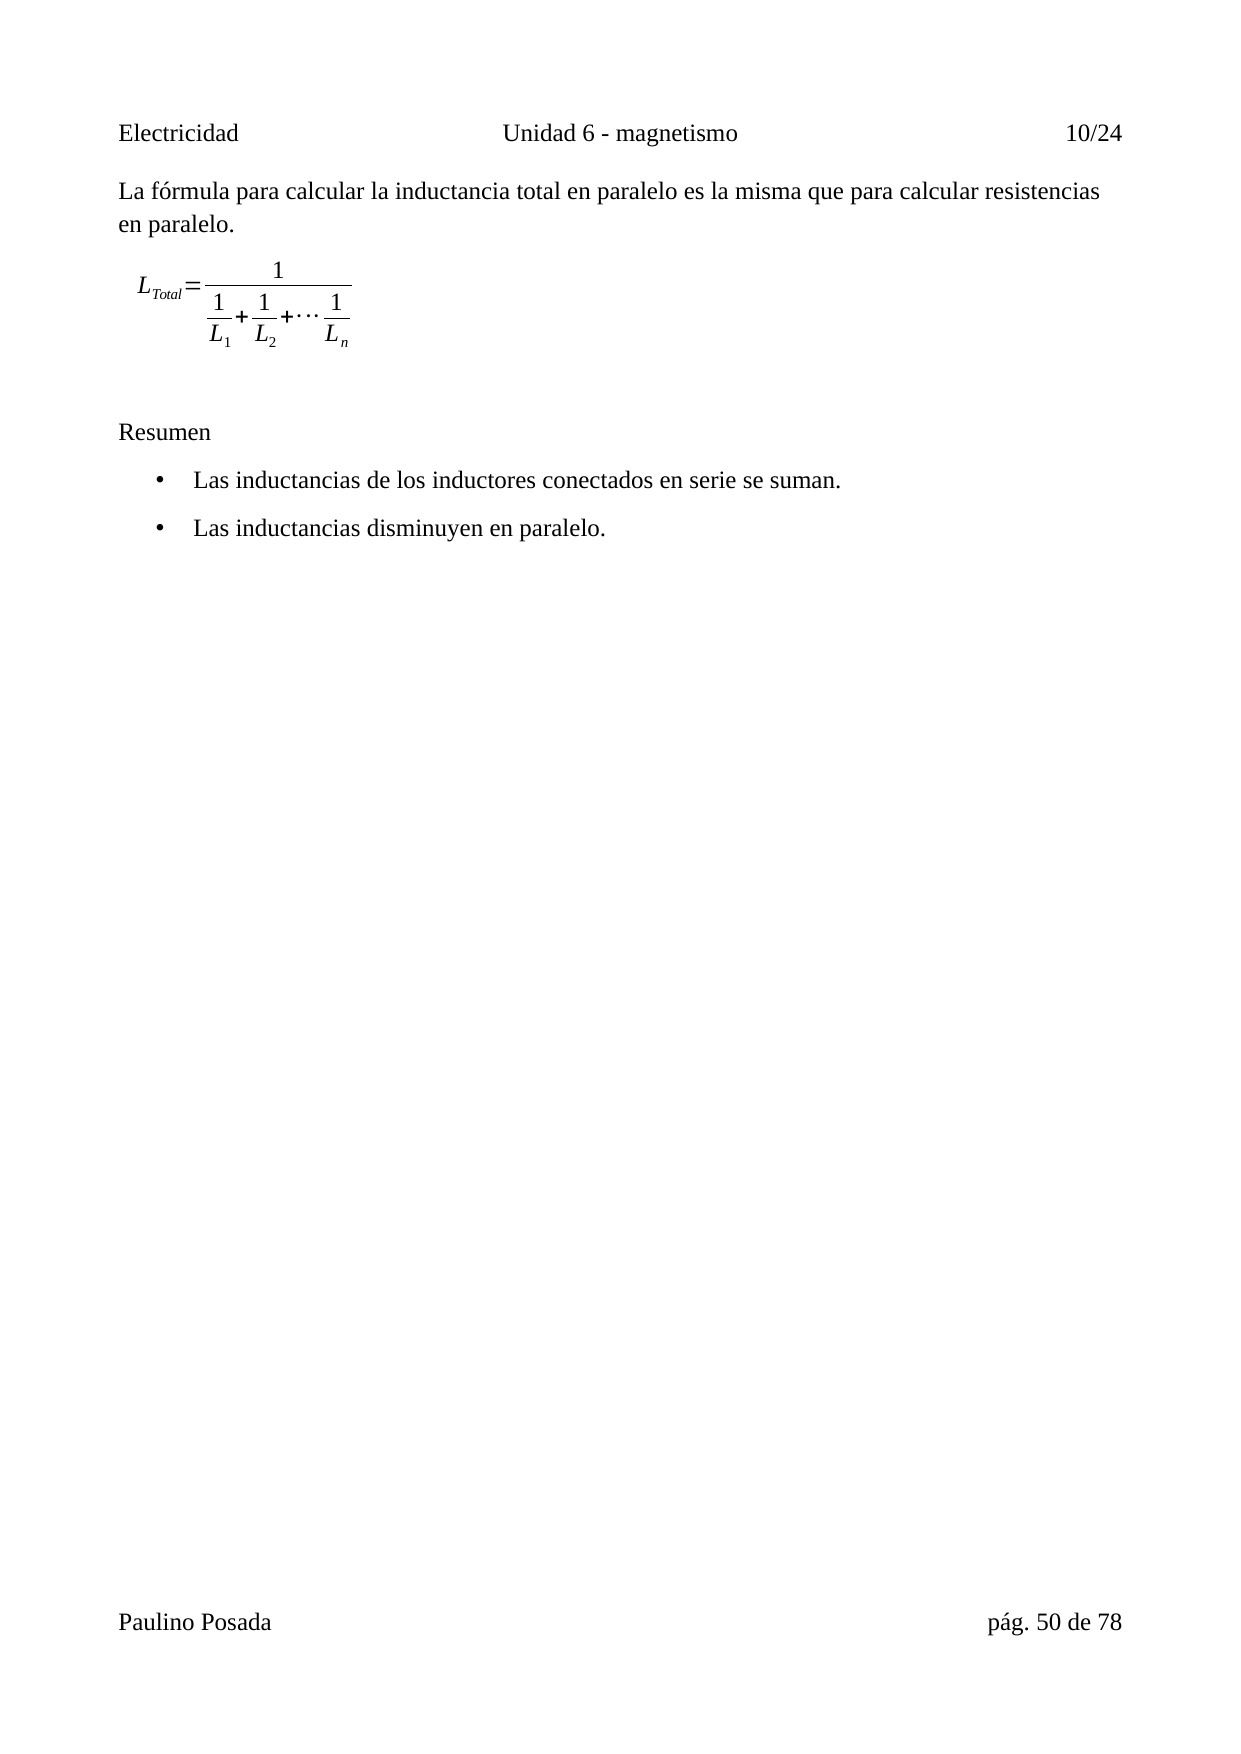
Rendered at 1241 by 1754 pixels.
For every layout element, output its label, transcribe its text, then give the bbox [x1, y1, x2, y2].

text Resumen [118, 417, 1122, 446]
list Las inductancias de los inductores conectados en serie se suman. [156, 465, 1122, 494]
list Las inductancias disminuyen en paralelo. [156, 513, 1122, 541]
text La fórmula para calcular la inductancia total en paralelo es la misma que para calcular resistencias en paralelo. [118, 176, 1122, 238]
